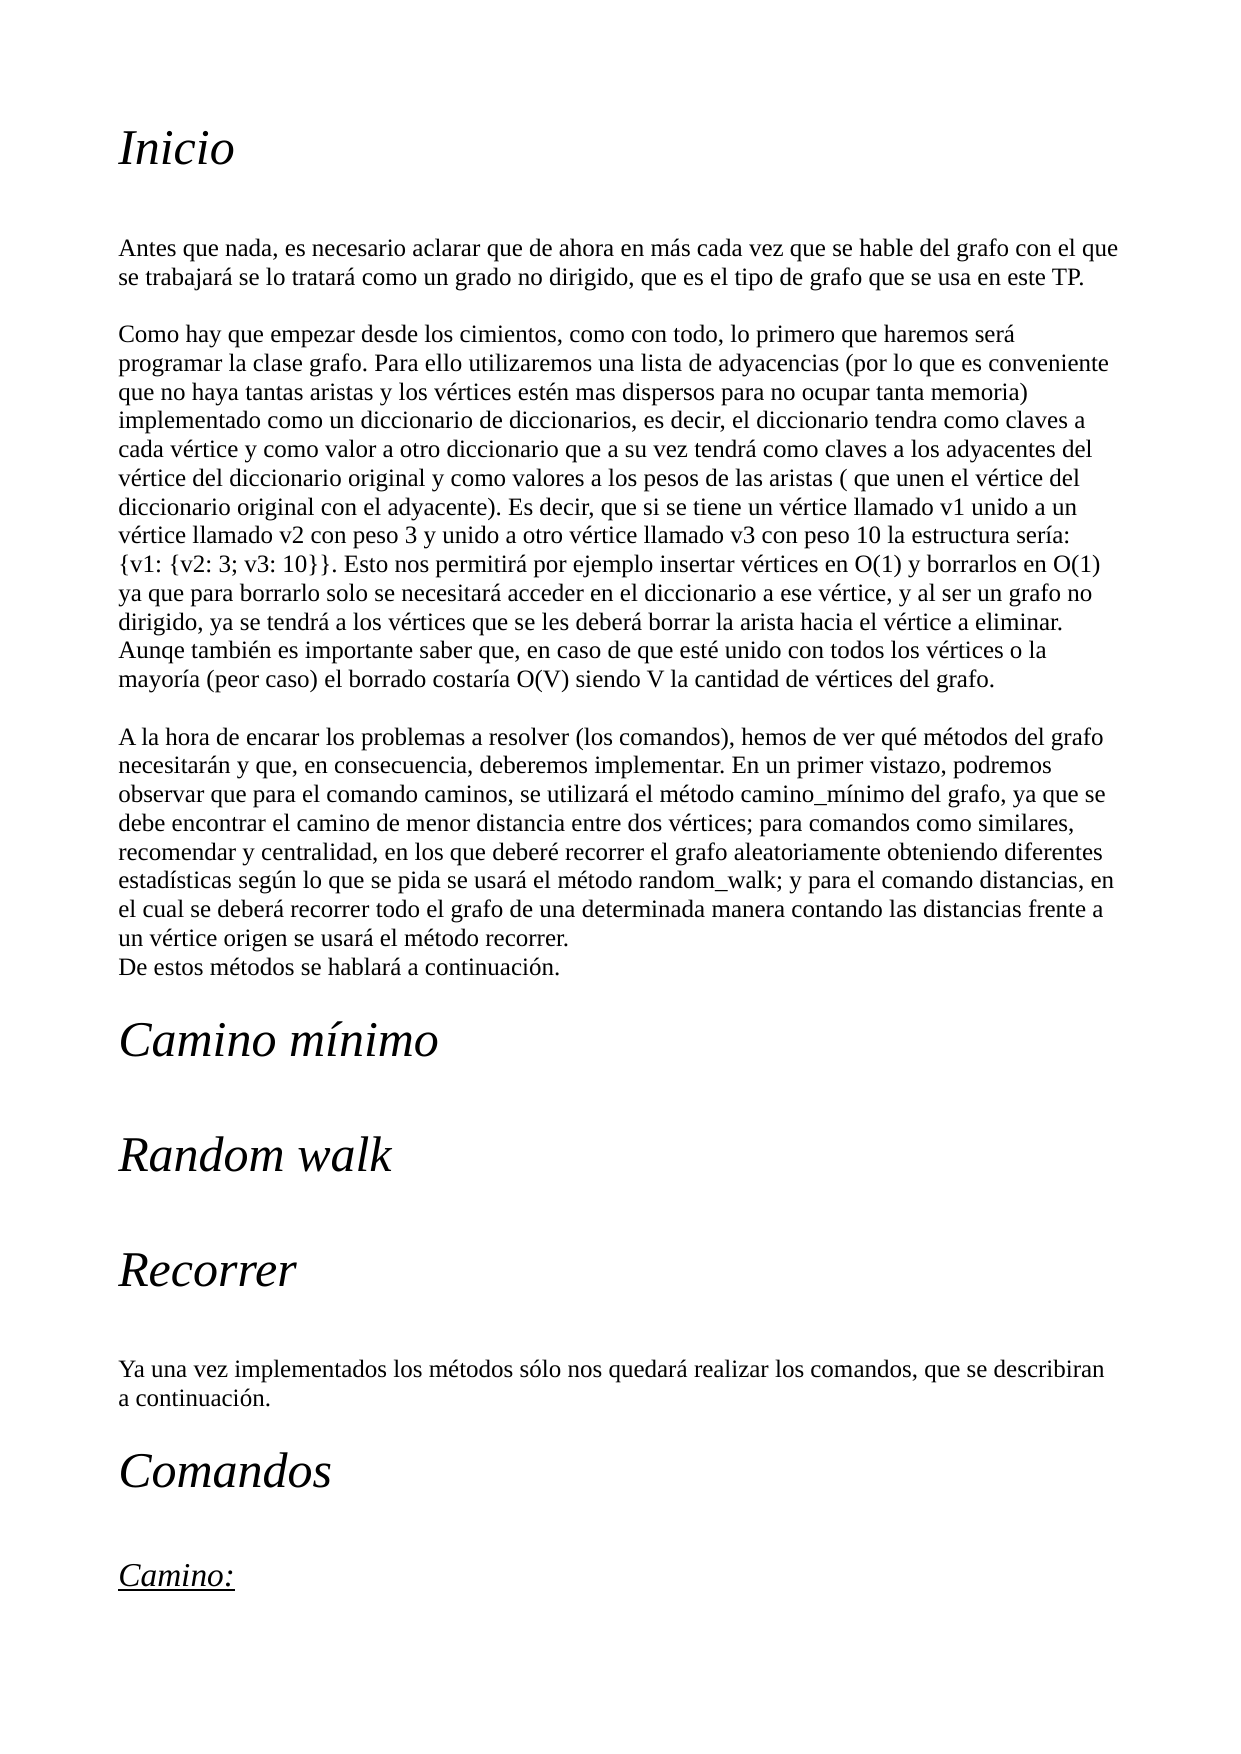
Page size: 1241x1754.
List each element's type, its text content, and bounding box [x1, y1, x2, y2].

text Random walk [118, 1124, 1122, 1182]
text Camino: [118, 1556, 1122, 1594]
text De estos métodos se hablará a continuación. [118, 952, 1122, 981]
text A la hora de encarar los problemas a resolver (los comandos), hemos de ver qué métodos del grafo necesitarán y que, en consecuencia, deberemos implementar. En un primer vistazo, podremos observar que para el comando caminos, se utilizará el método camino_mínimo del grafo, ya que se debe encontrar el camino de menor distancia entre dos vértices; para comandos como similares, recomendar y centralidad, en los que deberé recorrer el grafo aleatoriamente obteniendo diferentes estadísticas según lo que se pida se usará el método random_walk; y para el comando distancias, en el cual se deberá recorrer todo el grafo de una determinada manera contando las distancias frente a un vértice origen se usará el método recorrer. [118, 722, 1122, 952]
text Como hay que empezar desde los cimientos, como con todo, lo primero que haremos será programar la clase grafo. Para ello utilizaremos una lista de adyacencias (por lo que es conveniente que no haya tantas aristas y los vértices estén mas dispersos para no ocupar tanta memoria) implementado como un diccionario de diccionarios, es decir, el diccionario tendra como claves a cada vértice y como valor a otro diccionario que a su vez tendrá como claves a los adyacentes del vértice del diccionario original y como valores a los pesos de las aristas ( que unen el vértice del diccionario original con el adyacente). Es decir, que si se tiene un vértice llamado v1 unido a un vértice llamado v2 con peso 3 y unido a otro vértice llamado v3 con peso 10 la estructura sería: {v1: {v2: 3; v3: 10}}. Esto nos permitirá por ejemplo insertar vértices en O(1) y borrarlos en O(1) ya que para borrarlo solo se necesitará acceder en el diccionario a ese vértice, y al ser un grafo no dirigido, ya se tendrá a los vértices que se les deberá borrar la arista hacia el vértice a eliminar. Aunqe también es importante saber que, en caso de que esté unido con todos los vértices o la mayoría (peor caso) el borrado costaría O(V) siendo V la cantidad de vértices del grafo. [118, 319, 1122, 693]
text Recorrer [118, 1239, 1122, 1297]
text Ya una vez implementados los métodos sólo nos quedará realizar los comandos, que se describiran a continuación. [118, 1354, 1122, 1412]
text Camino mínimo [118, 1009, 1122, 1067]
text Comandos [118, 1441, 1122, 1498]
text Antes que nada, es necesario aclarar que de ahora en más cada vez que se hable del grafo con el que se trabajará se lo tratará como un grado no dirigido, que es el tipo de grafo que se usa en este TP. [118, 233, 1122, 291]
text Inicio [118, 118, 1122, 176]
